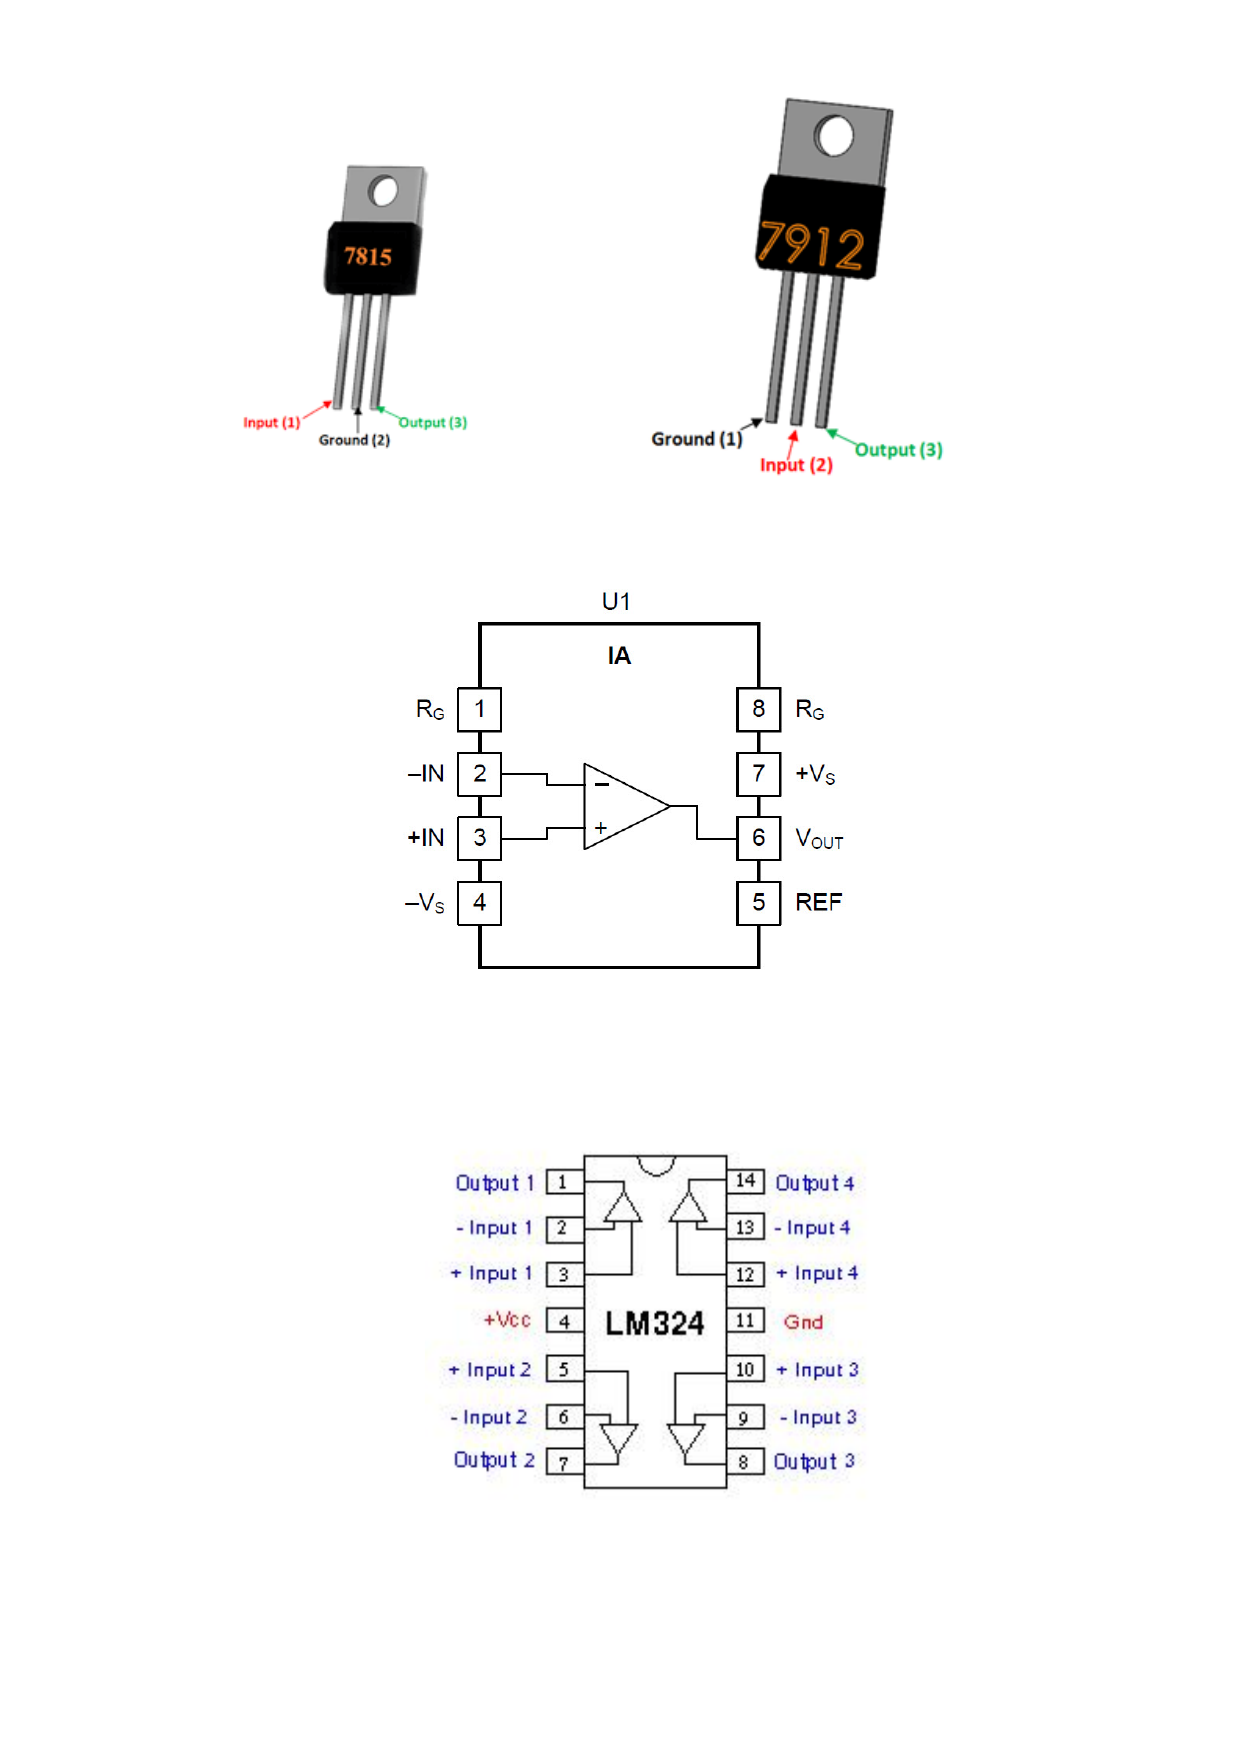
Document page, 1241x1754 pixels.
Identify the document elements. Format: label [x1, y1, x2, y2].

picture [387, 569, 853, 996]
picture [424, 1120, 884, 1523]
picture [640, 84, 953, 479]
picture [141, 162, 571, 449]
